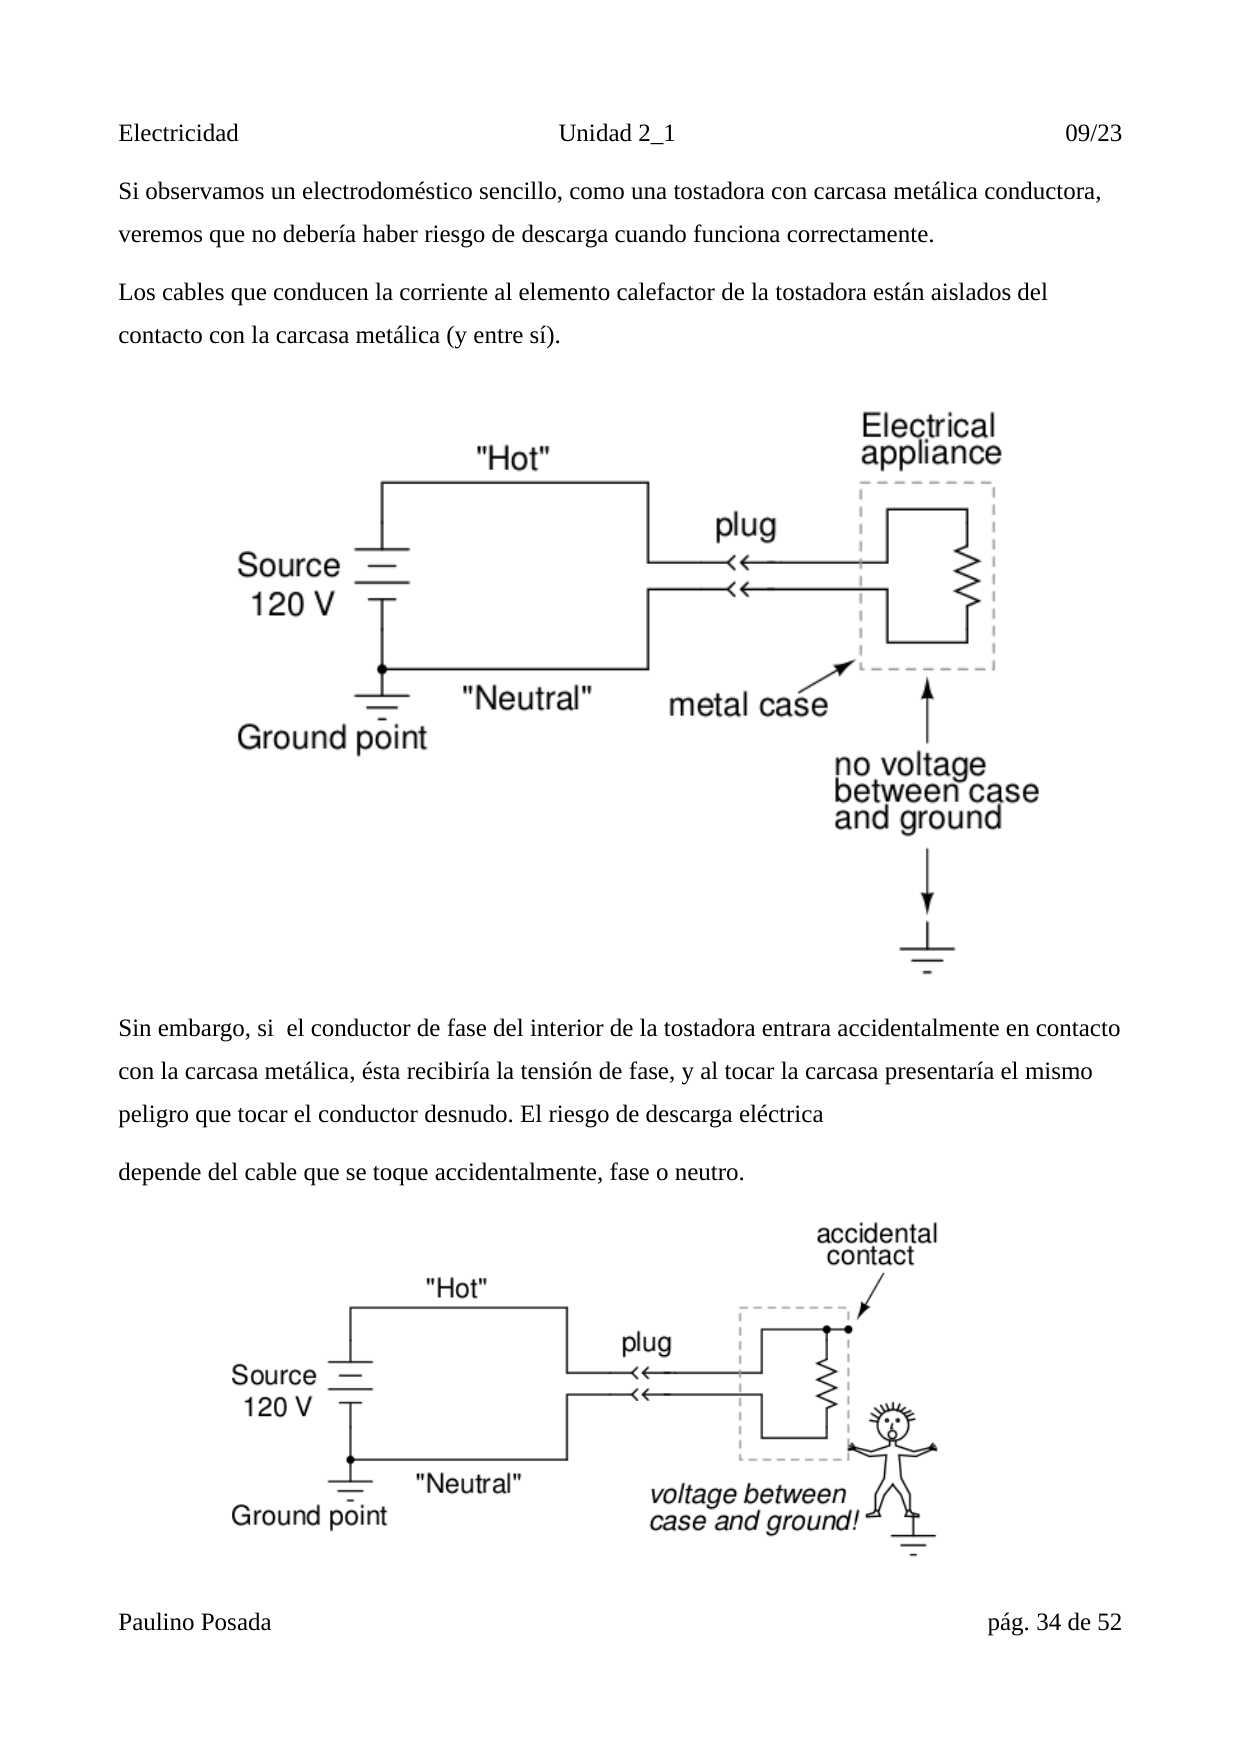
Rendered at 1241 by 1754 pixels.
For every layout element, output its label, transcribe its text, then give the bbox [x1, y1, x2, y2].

text Si observamos un electrodoméstico sencillo, como una tostadora con carcasa metálica conductora, veremos que no debería haber riesgo de descarga cuando funciona correctamente. [118, 176, 1122, 248]
text Sin embargo, si el conductor de fase del interior de la tostadora entrara accidentalmente en contacto con la carcasa metálica, ésta recibiría la tensión de fase, y al tocar la carcasa presentaría el mismo peligro que tocar el conductor desnudo. El riesgo de descarga eléctrica [118, 1013, 1122, 1128]
text depende del cable que se toque accidentalmente, fase o neutro. [118, 1157, 1122, 1186]
text Los cables que conducen la corriente al elemento calefactor de la tostadora están aislados del contacto con la carcasa metálica (y entre sí). [118, 277, 1122, 349]
picture [190, 376, 1050, 1001]
picture [217, 1213, 968, 1567]
